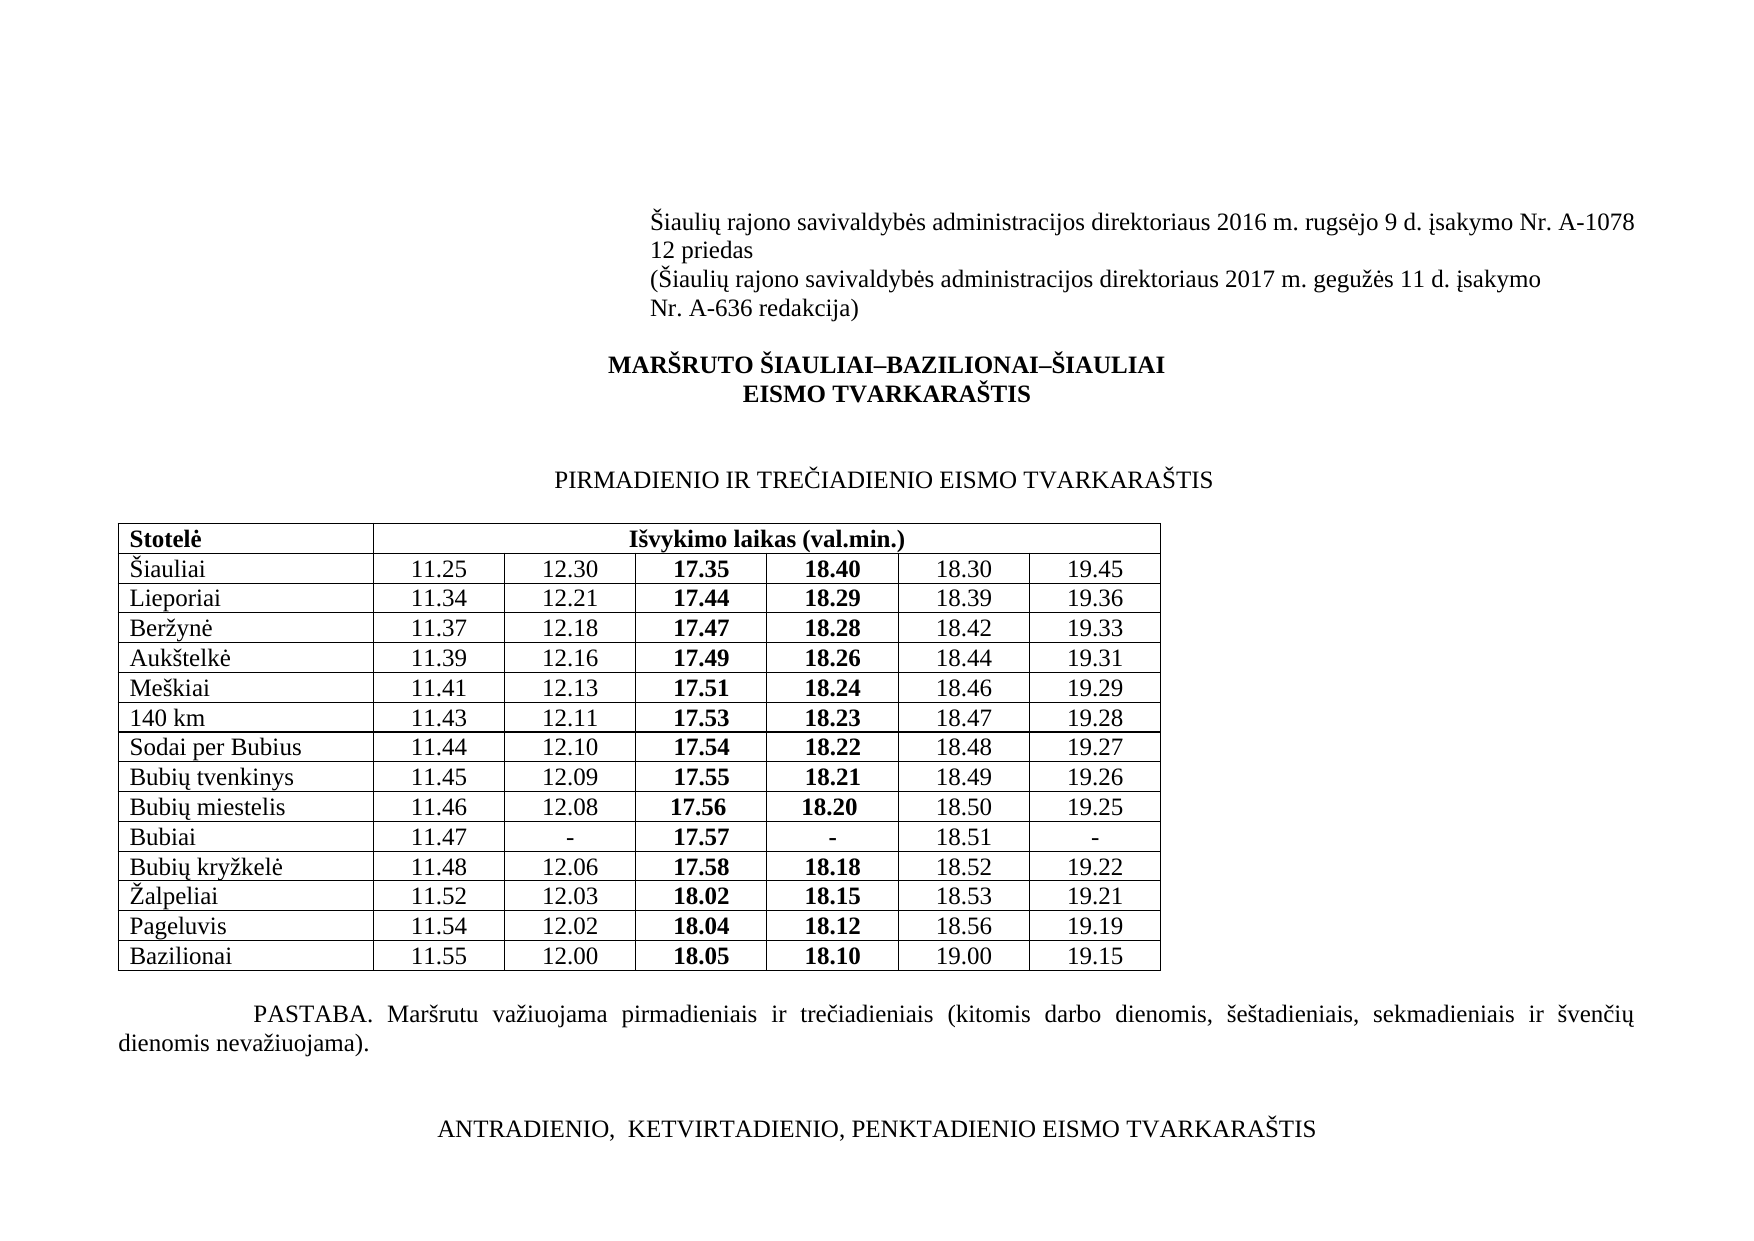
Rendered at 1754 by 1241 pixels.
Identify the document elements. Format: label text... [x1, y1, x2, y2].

table_cell 18.15 [767, 881, 898, 910]
text ANTRADIENIO, KETVIRTADIENIO, PENKTADIENIO EISMO TVARKARAŠTIS [118, 1114, 1636, 1143]
table_cell 18.26 [767, 643, 898, 672]
table_cell 18.05 [636, 941, 766, 970]
table_cell Lieporiai [119, 584, 373, 612]
table_cell 18.48 [899, 733, 1029, 761]
table_cell 19.15 [1030, 941, 1160, 970]
table_cell 17.55 [636, 762, 766, 791]
table_cell 12.16 [505, 643, 635, 672]
table_cell 18.23 [767, 703, 898, 731]
table_cell 18.28 [767, 613, 898, 642]
table_cell 18.22 [767, 733, 898, 761]
table_cell 11.39 [374, 643, 504, 672]
table_cell 18.40 [767, 554, 898, 582]
table_cell 19.00 [899, 941, 1029, 970]
table_cell 11.52 [374, 881, 504, 910]
table_cell 17.49 [636, 643, 766, 672]
table_cell 12.21 [505, 584, 635, 612]
table_cell 19.33 [1030, 613, 1160, 642]
table_cell 19.29 [1030, 673, 1160, 702]
table_cell 19.25 [1030, 792, 1160, 821]
text Nr. A-636 redakcija) [650, 293, 1636, 322]
table_cell 18.52 [899, 852, 1029, 880]
table_header Stotelė [119, 524, 373, 553]
table_cell 11.46 [374, 792, 504, 821]
table_cell 18.30 [899, 554, 1029, 582]
table_cell 18.42 [899, 613, 1029, 642]
table_cell 17.54 [636, 733, 766, 761]
table_cell - [1030, 822, 1160, 851]
table_cell 12.08 [505, 792, 635, 821]
text EISMO TVARKARAŠTIS [118, 379, 1636, 408]
table_cell 12.02 [505, 911, 635, 940]
table_cell Pageluvis [119, 911, 373, 940]
table_cell 18.53 [899, 881, 1029, 910]
table_cell 11.48 [374, 852, 504, 880]
table_cell 17.57 [636, 822, 766, 851]
table_cell Bubių kryžkelė [119, 852, 373, 880]
table_cell 11.37 [374, 613, 504, 642]
table_cell 18.21 [767, 762, 898, 791]
table_cell Beržynė [119, 613, 373, 642]
table_cell Bubių miestelis [119, 792, 373, 821]
table_cell 12.11 [505, 703, 635, 731]
table_cell - [767, 822, 898, 851]
table_cell Žalpeliai [119, 881, 373, 910]
table_cell 11.25 [374, 554, 504, 582]
table_cell 18.50 [899, 792, 1029, 821]
table_cell 17.53 [636, 703, 766, 731]
table_cell 11.54 [374, 911, 504, 940]
table_cell 18.47 [899, 703, 1029, 731]
table_cell 11.47 [374, 822, 504, 851]
table_cell 17.35 [636, 554, 766, 582]
table_cell 12.09 [505, 762, 635, 791]
table_cell 11.43 [374, 703, 504, 731]
table_cell 18.24 [767, 673, 898, 702]
table_cell Meškiai [119, 673, 373, 702]
table_cell 140 km [119, 703, 373, 731]
table_cell 12.18 [505, 613, 635, 642]
table_cell 11.45 [374, 762, 504, 791]
table_header Išvykimo laikas (val.min.) [374, 524, 1160, 553]
table_cell 18.39 [899, 584, 1029, 612]
table_cell Bazilionai [119, 941, 373, 970]
table_cell 19.36 [1030, 584, 1160, 612]
table_cell 19.27 [1030, 733, 1160, 761]
table_cell 17.51 [636, 673, 766, 702]
table_cell 11.55 [374, 941, 504, 970]
table_cell 18.29 [767, 584, 898, 612]
text (Šiaulių rajono savivaldybės administracijos direktoriaus 2017 m. gegužės 11 d. įsakymo [650, 264, 1636, 293]
table_cell 18.20 [767, 792, 898, 821]
table_cell 11.41 [374, 673, 504, 702]
table_cell 18.04 [636, 911, 766, 940]
table_cell 19.26 [1030, 762, 1160, 791]
table_cell 12.00 [505, 941, 635, 970]
table_cell 17.56 [636, 792, 766, 821]
text MARŠRUTO ŠIAULIAI–BAZILIONAI–ŠIAULIAI [118, 350, 1636, 379]
table_cell 18.44 [899, 643, 1029, 672]
table_cell Aukštelkė [119, 643, 373, 672]
text PIRMADIENIO IR TREČIADIENIO EISMO TVARKARAŠTIS [118, 465, 1636, 494]
table_cell - [505, 822, 635, 851]
table_cell 18.56 [899, 911, 1029, 940]
table_cell 18.12 [767, 911, 898, 940]
table_cell 18.49 [899, 762, 1029, 791]
table_cell 19.22 [1030, 852, 1160, 880]
table_cell 19.21 [1030, 881, 1160, 910]
table_cell 19.45 [1030, 554, 1160, 582]
table_cell Sodai per Bubius [119, 733, 373, 761]
table_cell Šiauliai [119, 554, 373, 582]
table_cell 18.51 [899, 822, 1029, 851]
table_cell 17.44 [636, 584, 766, 612]
table_cell 11.44 [374, 733, 504, 761]
table_cell 18.46 [899, 673, 1029, 702]
table_cell 12.13 [505, 673, 635, 702]
table_cell 19.31 [1030, 643, 1160, 672]
table_cell 18.02 [636, 881, 766, 910]
text 12 priedas [650, 235, 1636, 264]
table_cell 19.19 [1030, 911, 1160, 940]
table_cell 12.30 [505, 554, 635, 582]
table_cell 11.34 [374, 584, 504, 612]
table_cell 18.18 [767, 852, 898, 880]
table_cell 17.47 [636, 613, 766, 642]
table_cell 12.03 [505, 881, 635, 910]
table_cell 17.58 [636, 852, 766, 880]
table_cell 12.06 [505, 852, 635, 880]
text PASTABA. Maršrutu važiuojama pirmadieniais ir trečiadieniais (kitomis darbo dienomis, šeštadieniais, sekmadieniais ir švenčių dienomis nevažiuojama). [118, 999, 1636, 1057]
table_cell 18.10 [767, 941, 898, 970]
text Šiaulių rajono savivaldybės administracijos direktoriaus 2016 m. rugsėjo 9 d. įsakymo Nr. A-1078 [650, 207, 1636, 235]
table_cell 19.28 [1030, 703, 1160, 731]
table_cell 12.10 [505, 733, 635, 761]
table_cell Bubių tvenkinys [119, 762, 373, 791]
table_cell Bubiai [119, 822, 373, 851]
